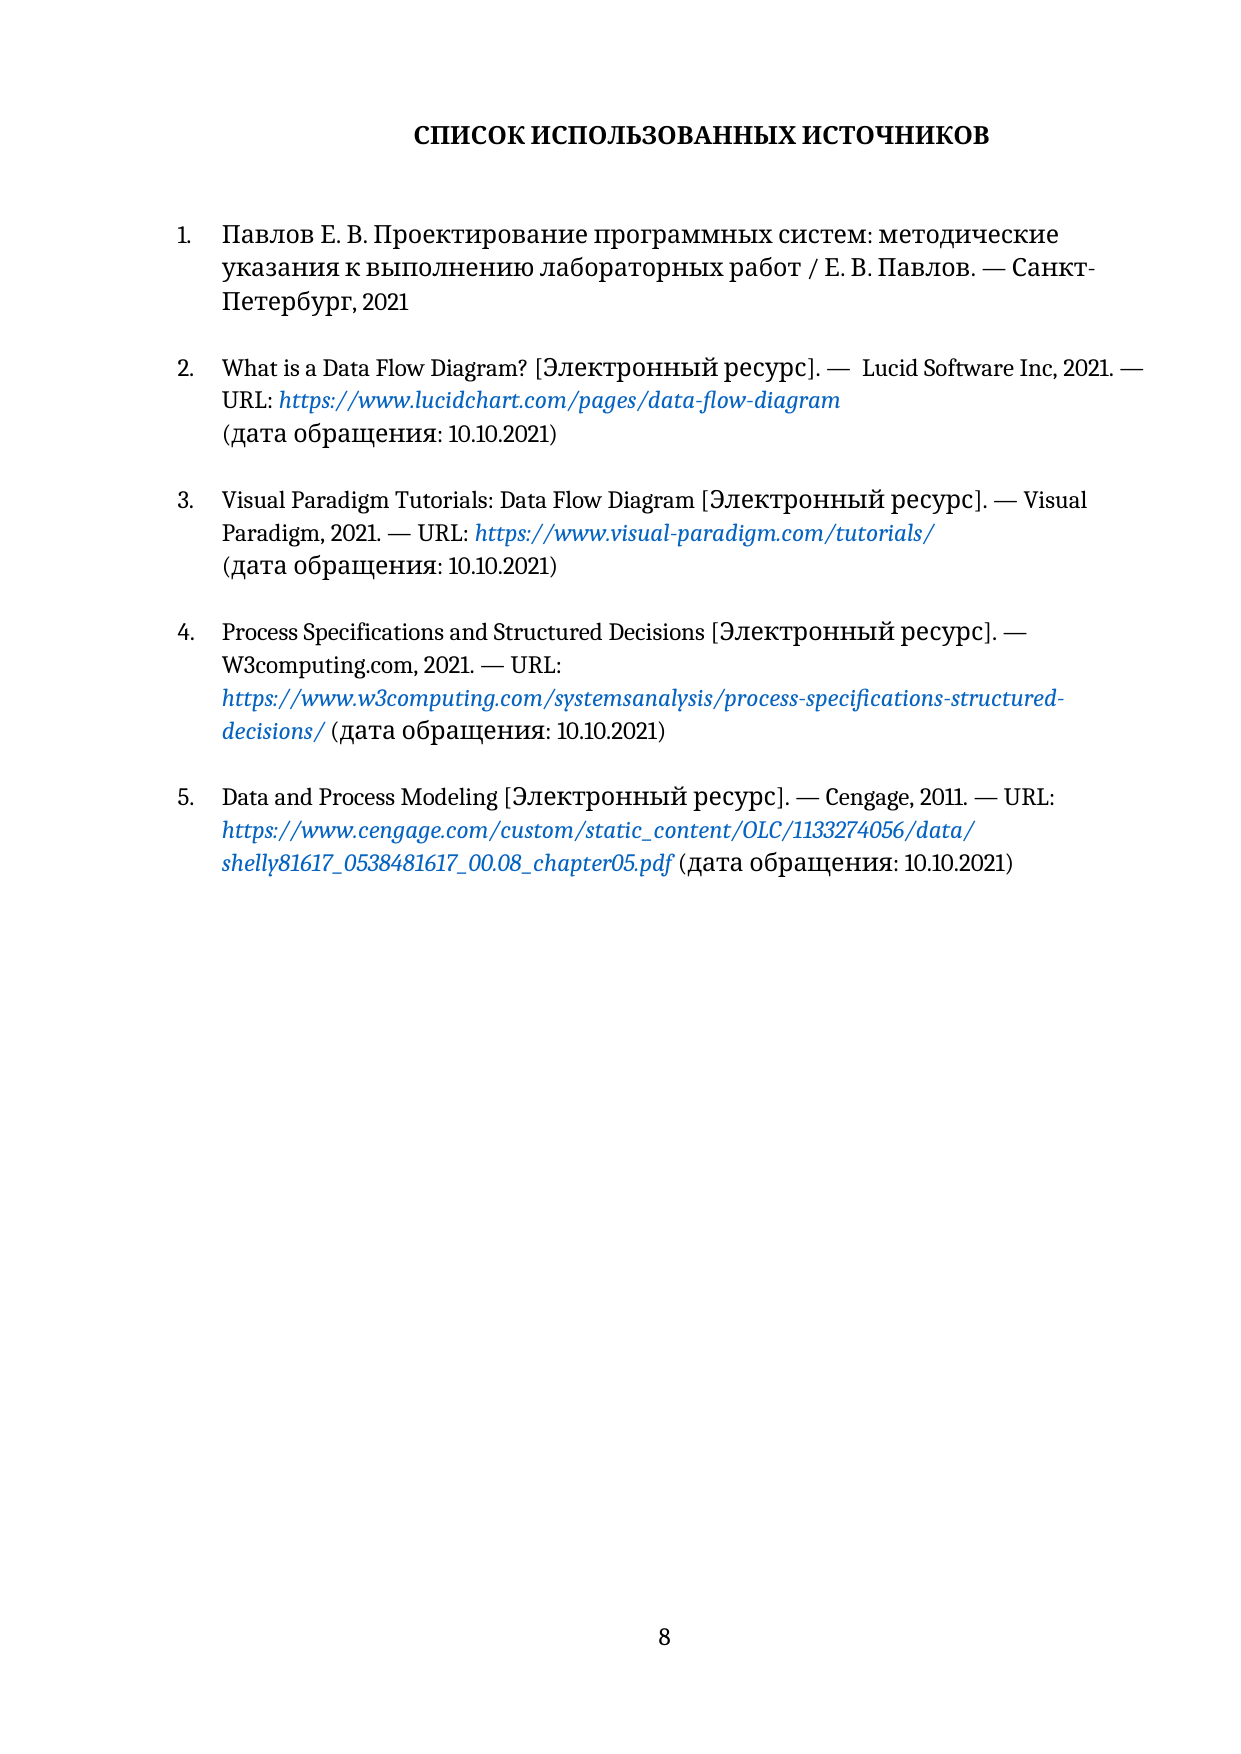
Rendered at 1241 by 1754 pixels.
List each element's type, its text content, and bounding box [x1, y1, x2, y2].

list Павлов Е. В. Проектирование программных систем: методические указания к выполнению лабораторных работ / Е. В. Павлов. — Санкт-Петербург, 2021 [177, 221, 1152, 316]
list Data and Process Modeling [Электронный ресурс]. — Cengage, 2011. — URL: https://www.cengage.com/custom/static_content/OLC/1133274056/data/shelly81617_0538481617_00.08_chapter05.pdf (дата обращения: 10.10.2021) [177, 783, 1152, 877]
list Process Specifications and Structured Decisions [Электронный ресурс]. — W3computing.com, 2021. — URL: https://www.w3computing.com/systemsanalysis/process-specifications-structured-decisions/ (дата обращения: 10.10.2021) [177, 618, 1152, 745]
list What is a Data Flow Diagram? [Электронный ресурс]. — Lucid Software Inc, 2021. — URL: https://www.lucidchart.com/pages/data-flow-diagram (дата обращения: 10.10.2021) [177, 353, 1152, 448]
text СПИСОК ИСПОЛЬЗОВАННЫХ ИСТОЧНИКОВ [251, 122, 1152, 151]
list Visual Paradigm Tutorials: Data Flow Diagram [Электронный ресурс]. — Visual Paradigm, 2021. — URL: https://www.visual-paradigm.com/tutorials/ (дата обращения: 10.10.2021) [177, 486, 1152, 580]
